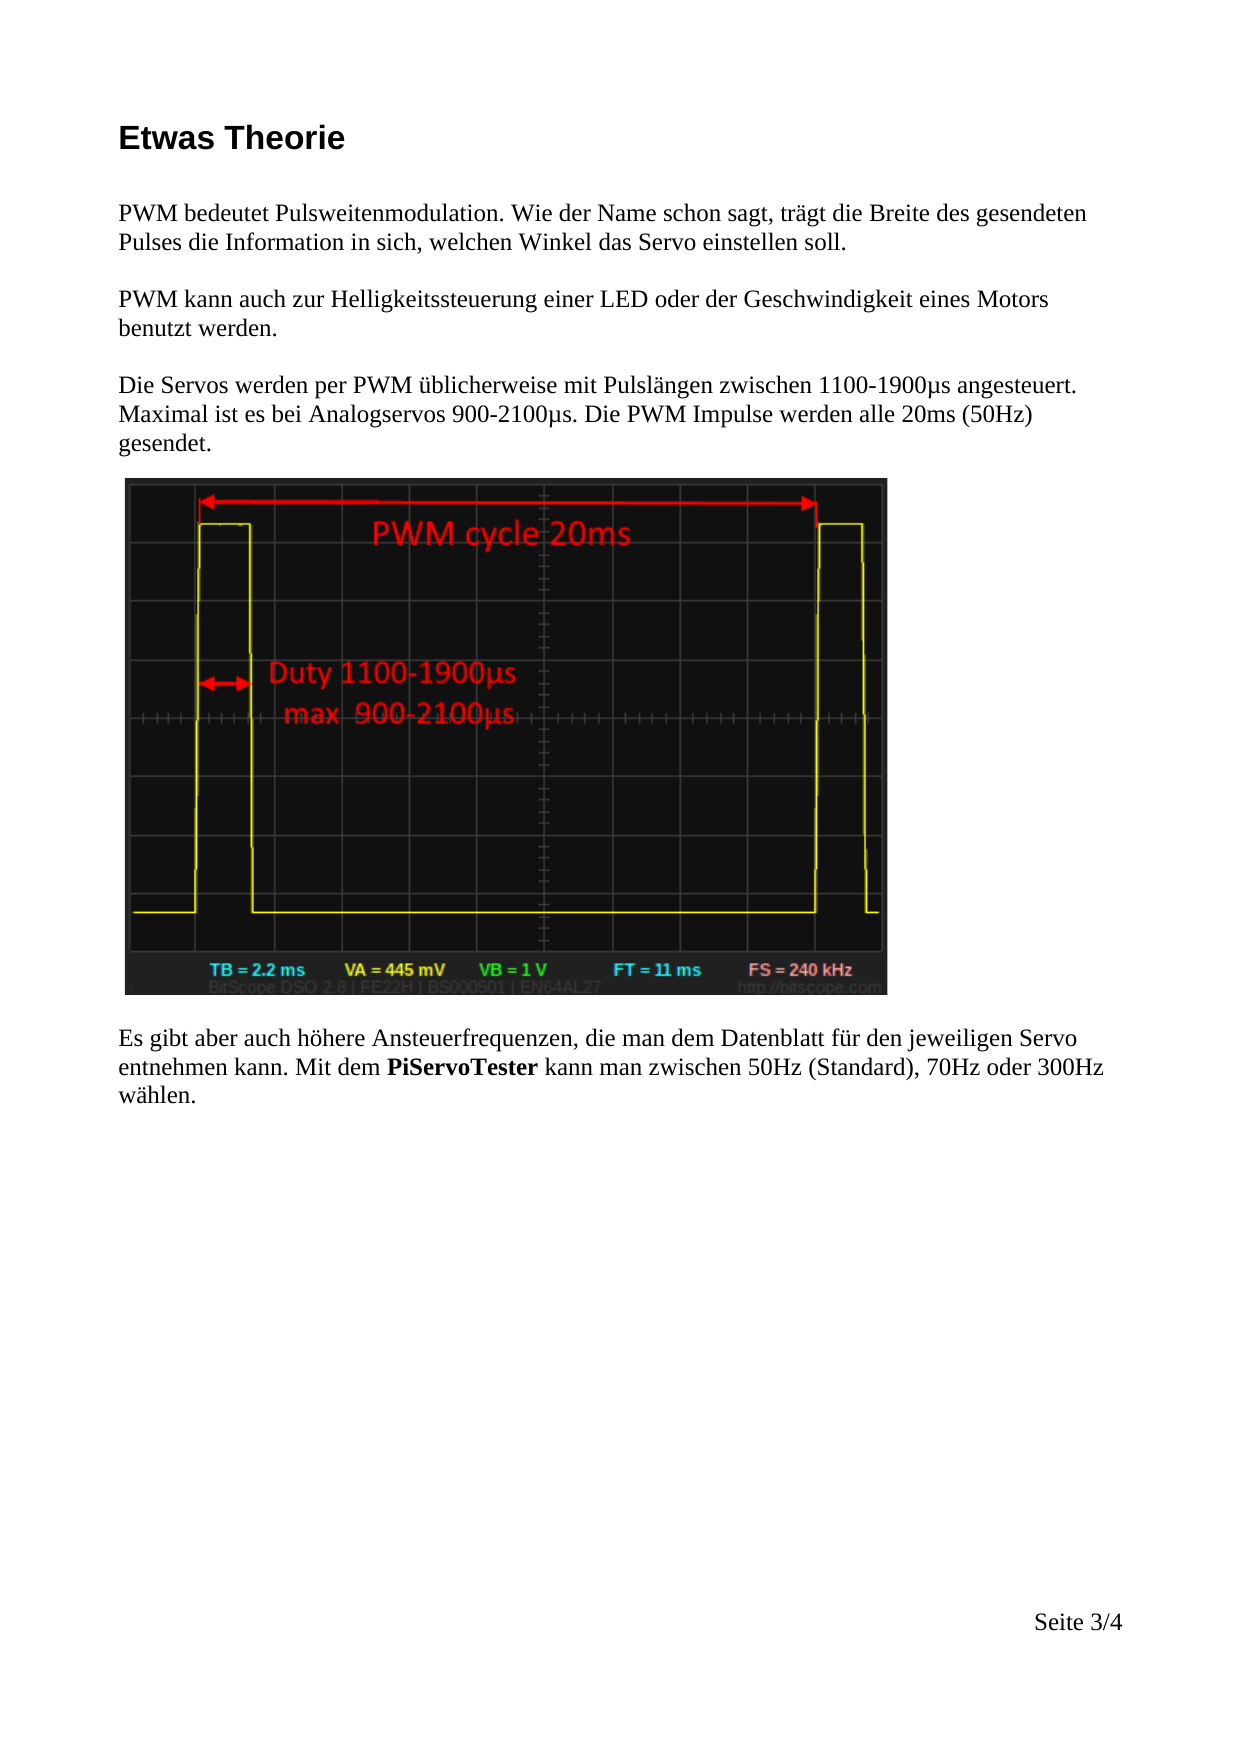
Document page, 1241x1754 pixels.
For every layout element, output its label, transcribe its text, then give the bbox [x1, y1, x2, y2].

subtitle Etwas Theorie [118, 118, 1122, 157]
text PWM kann auch zur Helligkeitssteuerung einer LED oder der Geschwindigkeit eines Motors benutzt werden. [118, 284, 1122, 342]
text Es gibt aber auch höhere Ansteuerfrequenzen, die man dem Datenblatt für den jeweiligen Servo entnehmen kann. Mit dem PiServoTester kann man zwischen 50Hz (Standard), 70Hz oder 300Hz wählen. [118, 457, 1122, 1109]
text PWM bedeutet Pulsweitenmodulation. Wie der Name schon sagt, trägt die Breite des gesendeten Pulses die Information in sich, welchen Winkel das Servo einstellen soll. [118, 198, 1122, 256]
text Die Servos werden per PWM üblicherweise mit Pulslängen zwischen 1100-1900µs angesteuert. Maximal ist es bei Analogservos 900-2100µs. Die PWM Impulse werden alle 20ms (50Hz) gesendet. [118, 371, 1122, 457]
picture [124, 478, 888, 995]
